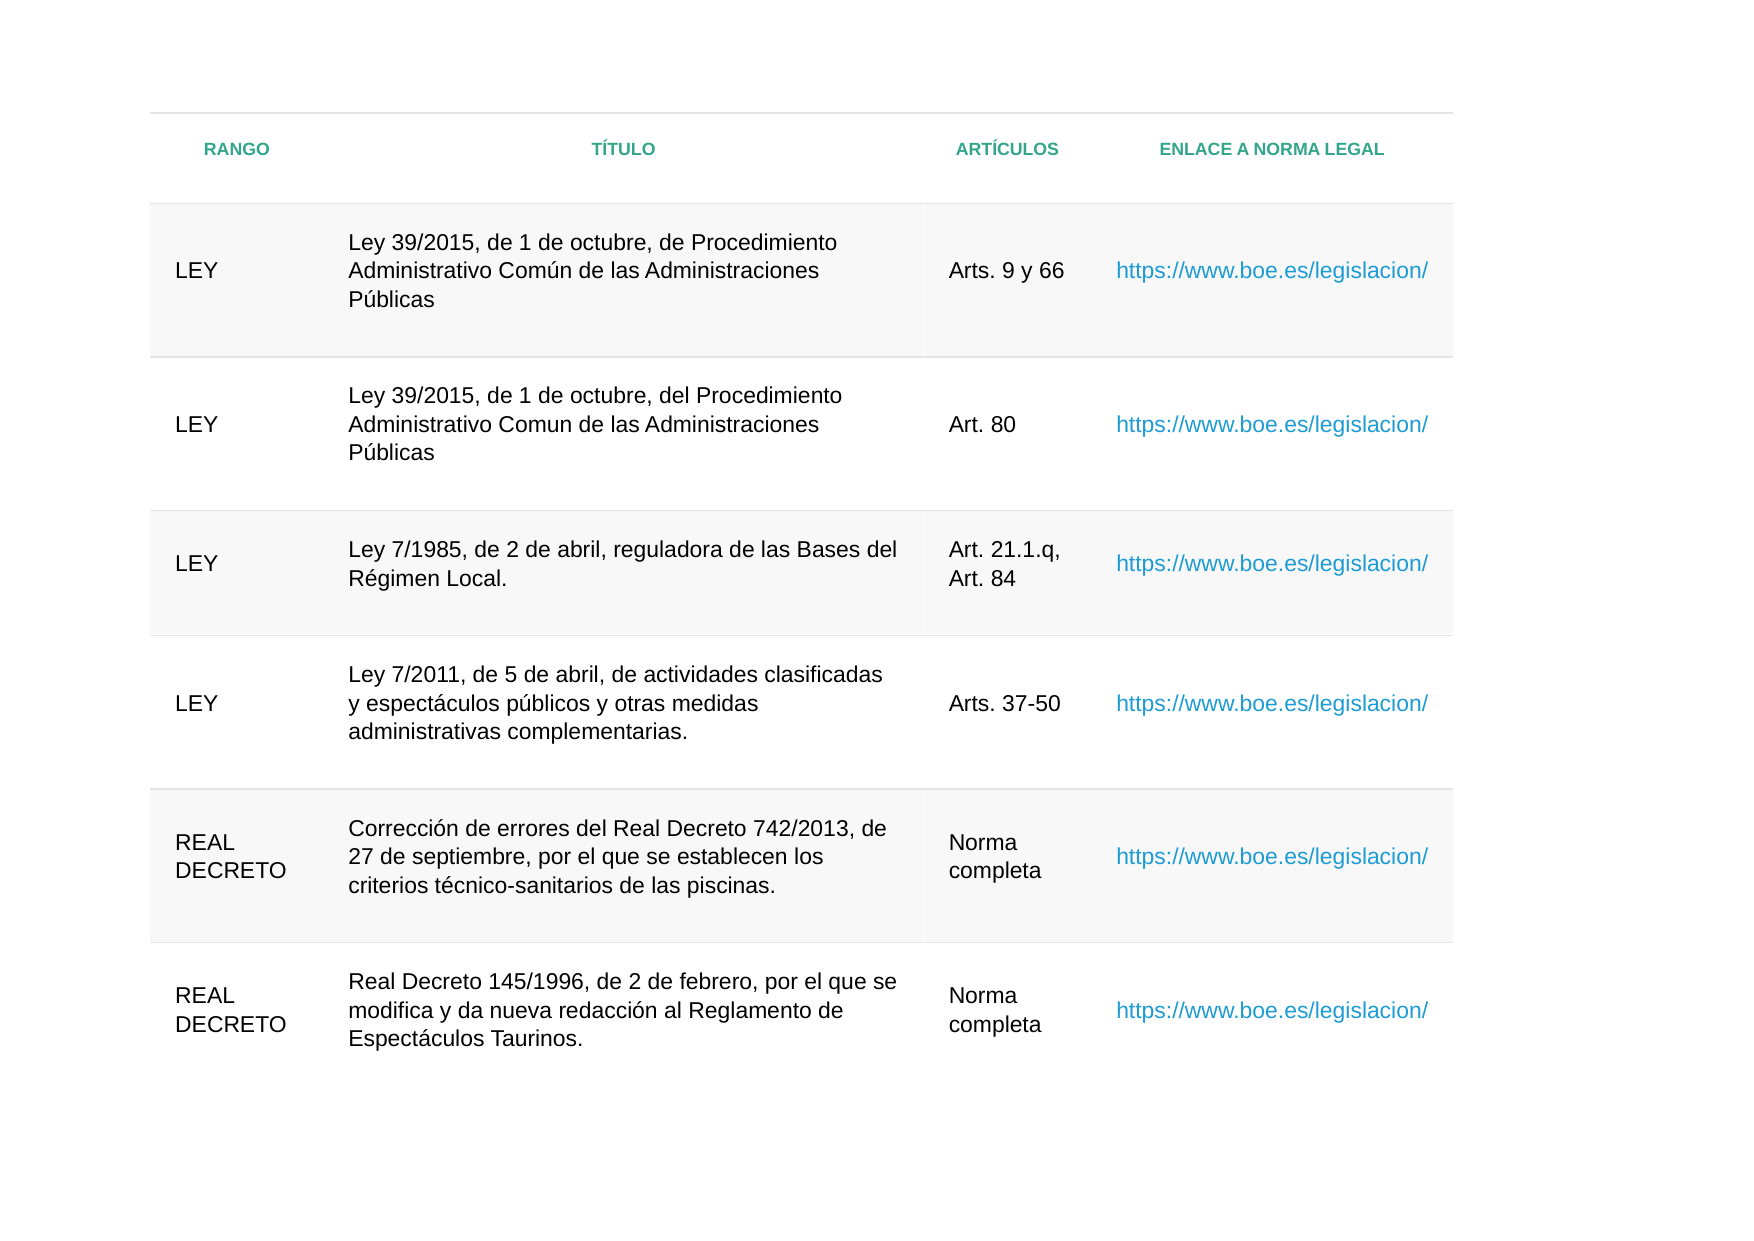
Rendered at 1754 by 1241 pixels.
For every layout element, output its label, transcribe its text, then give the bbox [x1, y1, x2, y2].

table_cell Corrección de errores del Real Decreto 742/2013, de 27 de septiembre, por el que se establecen los criterios técnico-sanitarios de las piscinas. [323, 790, 923, 942]
table_cell https://www.boe.es/legislacion/ [1091, 511, 1453, 634]
table_cell https://www.boe.es/legislacion/ [1091, 790, 1453, 942]
table_cell Ley 39/2015, de 1 de octubre, del Procedimiento Administrativo Comun de las Administraciones Públicas [323, 358, 923, 509]
table_cell LEY [150, 636, 323, 788]
table_cell Art. 21.1.q, Art. 84 [924, 511, 1091, 634]
table_header ARTÍCULOS [924, 114, 1091, 202]
table_cell Norma completa [924, 790, 1091, 942]
table_cell Art. 80 [924, 358, 1091, 509]
table_cell https://www.boe.es/legislacion/ [1091, 358, 1453, 509]
table_header ENLACE A NORMA LEGAL [1091, 114, 1453, 202]
table_cell https://www.boe.es/legislacion/ [1091, 204, 1453, 356]
table_cell Ley 7/2011, de 5 de abril, de actividades clasificadas y espectáculos públicos y otras medidas administrativas complementarias. [323, 636, 923, 788]
table_header RANGO [150, 114, 323, 202]
table_cell LEY [150, 511, 323, 634]
table_cell Arts. 37-50 [924, 636, 1091, 788]
table_cell LEY [150, 204, 323, 356]
table_cell REAL DECRETO [150, 943, 323, 1095]
table_cell Norma completa [924, 943, 1091, 1095]
table_cell https://www.boe.es/legislacion/ [1091, 943, 1453, 1095]
table_cell Ley 39/2015, de 1 de octubre, de Procedimiento Administrativo Común de las Administraciones Públicas [323, 204, 923, 356]
table_header TÍTULO [323, 114, 923, 202]
table_cell LEY [150, 358, 323, 509]
table_cell REAL DECRETO [150, 790, 323, 942]
table_cell https://www.boe.es/legislacion/ [1091, 636, 1453, 788]
table_cell Arts. 9 y 66 [924, 204, 1091, 356]
table_cell Real Decreto 145/1996, de 2 de febrero, por el que se modifica y da nueva redacción al Reglamento de Espectáculos Taurinos. [323, 943, 923, 1095]
table_cell Ley 7/1985, de 2 de abril, reguladora de las Bases del Régimen Local. [323, 511, 923, 634]
